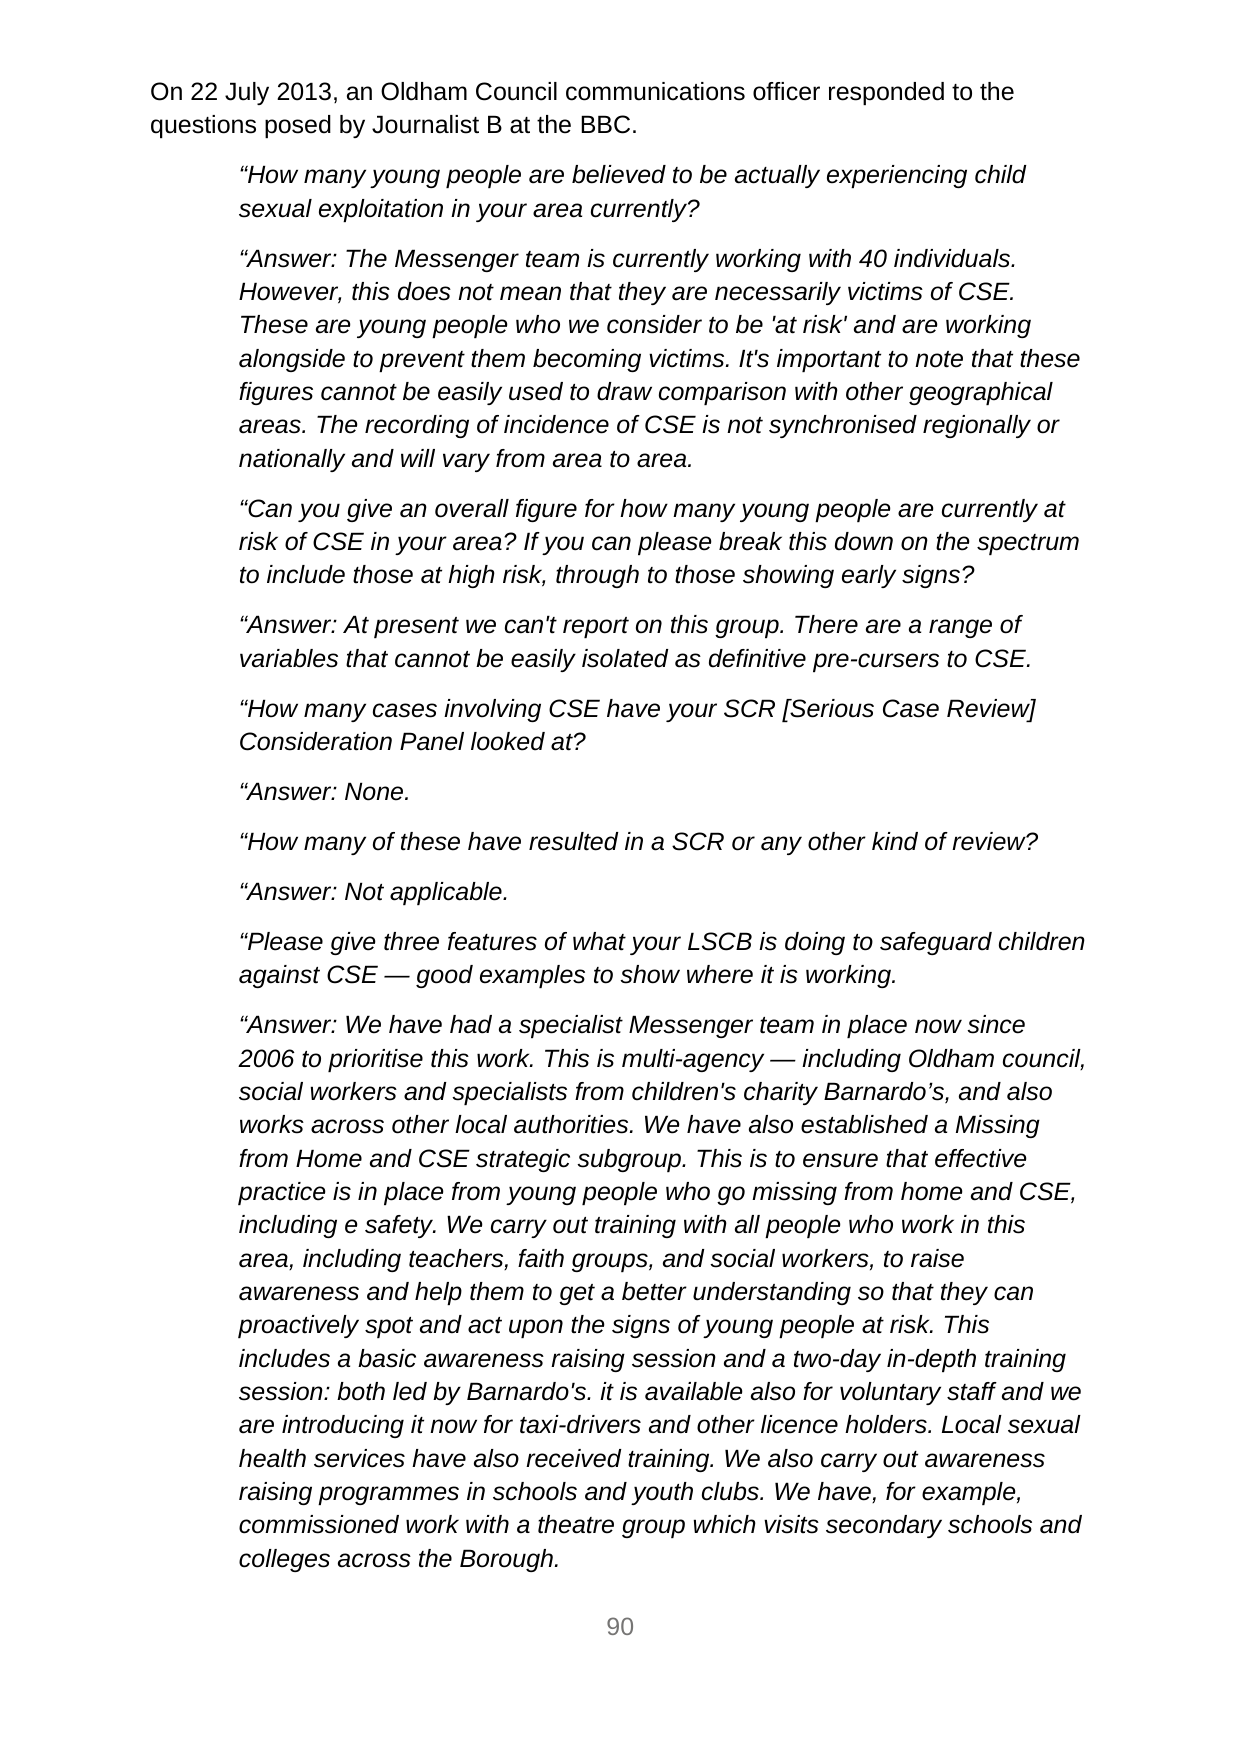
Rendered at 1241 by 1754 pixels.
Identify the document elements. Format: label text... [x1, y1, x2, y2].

text “Please give three features of what your LSCB is doing to safeguard children against CSE — good examples to show where it is working. [239, 924, 1090, 991]
text “How many young people are believed to be actually experiencing child sexual exploitation in your area currently? [239, 157, 1090, 224]
text On 22 July 2013, an Oldham Council communications officer responded to the questions posed by Journalist B at the BBC. [150, 74, 1090, 141]
text “How many cases involving CSE have your SCR [Serious Case Review] Consideration Panel looked at? [239, 691, 1090, 757]
text “Answer: We have had a specialist Messenger team in place now since 2006 to prioritise this work. This is multi-agency — including Oldham council, social workers and specialists from children's charity Barnardo’s, and also works across other local authorities. We have also established a Missing from Home and CSE strategic subgroup. This is to ensure that effective practice is in place from young people who go missing from home and CSE, including e safety. We carry out training with all people who work in this area, including teachers, faith groups, and social workers, to raise awareness and help them to get a better understanding so that they can proactively spot and act upon the signs of young people at risk. This includes a basic awareness raising session and a two-day in-depth training session: both led by Barnardo's. it is available also for voluntary staff and we are introducing it now for taxi-drivers and other licence holders. Local sexual health services have also received training. We also carry out awareness raising programmes in schools and youth clubs. We have, for example, commissioned work with a theatre group which visits secondary schools and colleges across the Borough. [239, 1007, 1090, 1574]
text “Can you give an overall figure for how many young people are currently at risk of CSE in your area? If you can please break this down on the spectrum to include those at high risk, through to those showing early signs? [239, 491, 1090, 591]
text “Answer: None. [239, 774, 1090, 807]
text “Answer: Not applicable. [239, 874, 1090, 907]
text “Answer: At present we can't report on this group. There are a range of variables that cannot be easily isolated as definitive pre-cursers to CSE. [239, 607, 1090, 674]
text “How many of these have resulted in a SCR or any other kind of review? [239, 824, 1090, 857]
text “Answer: The Messenger team is currently working with 40 individuals. However, this does not mean that they are necessarily victims of CSE. These are young people who we consider to be 'at risk' and are working alongside to prevent them becoming victims. It's important to note that these figures cannot be easily used to draw comparison with other geographical areas. The recording of incidence of CSE is not synchronised regionally or nationally and will vary from area to area. [239, 241, 1090, 474]
